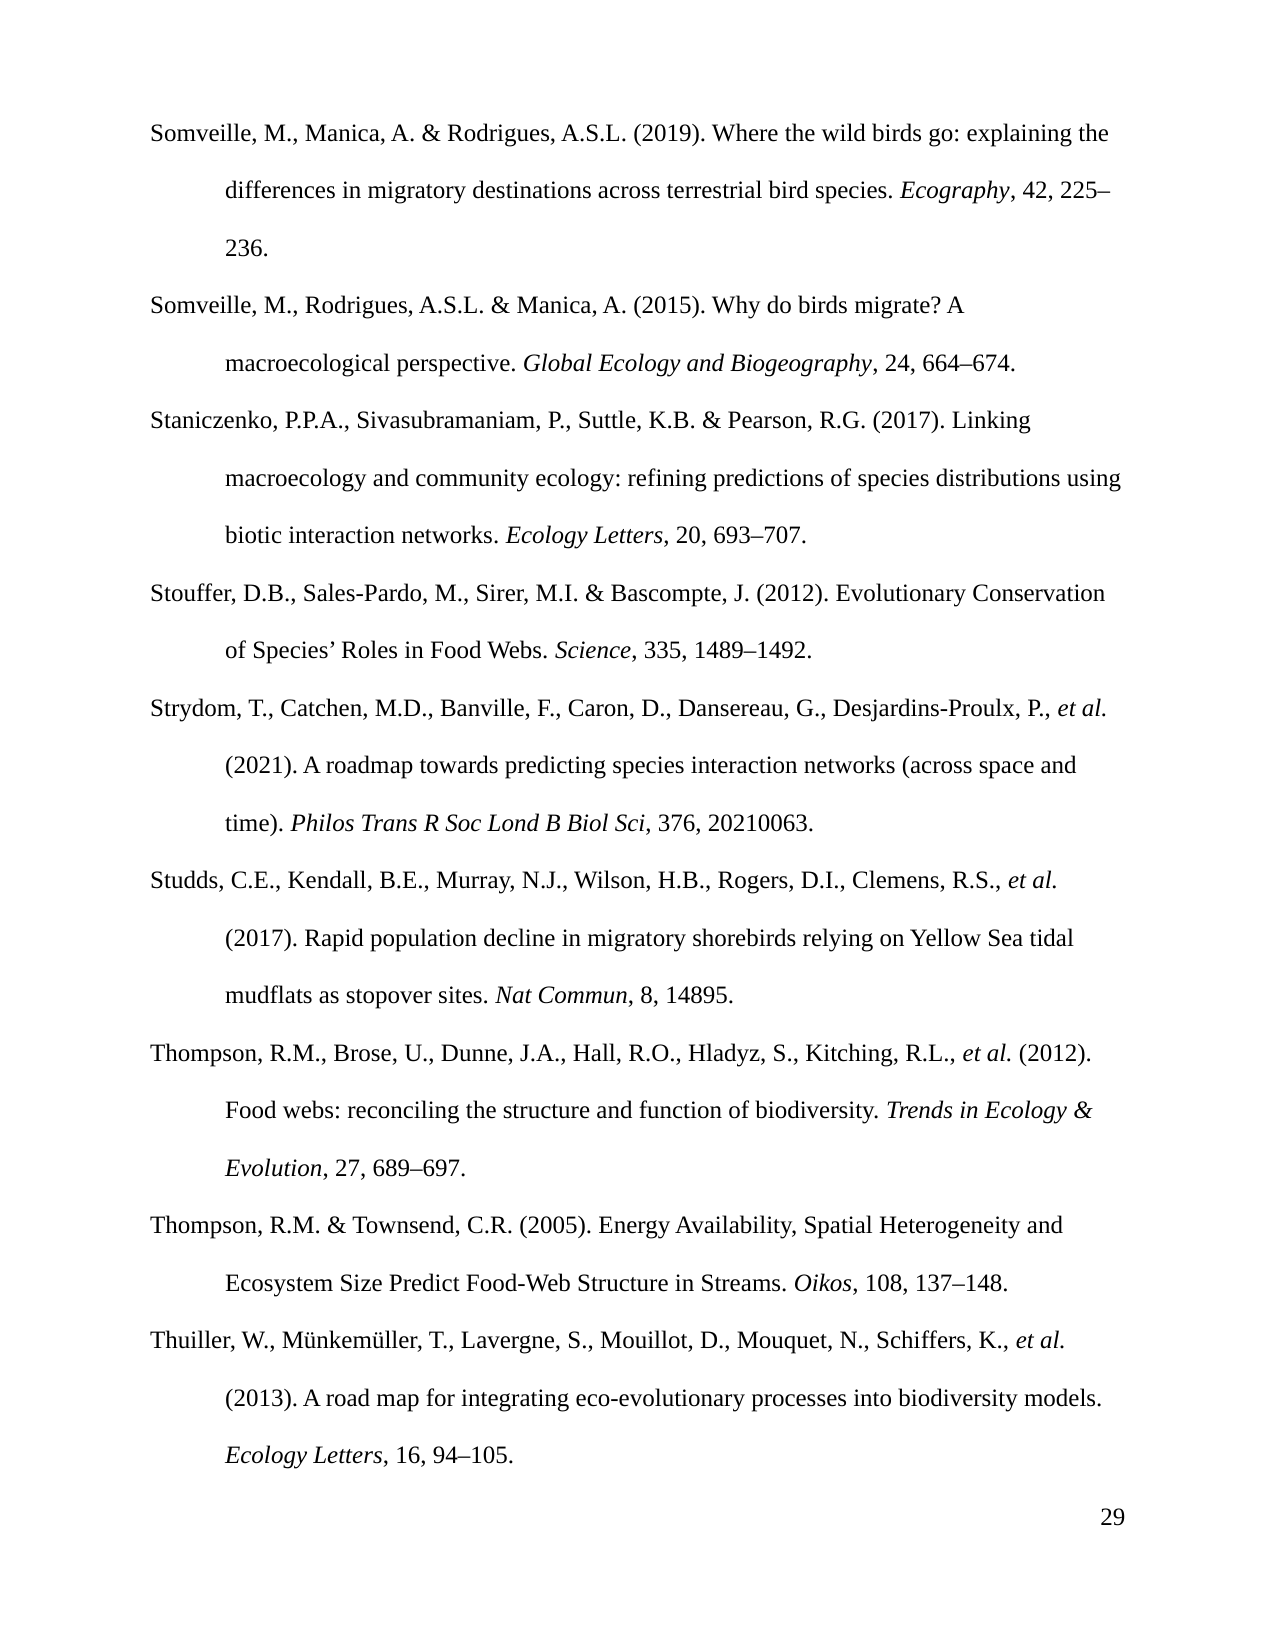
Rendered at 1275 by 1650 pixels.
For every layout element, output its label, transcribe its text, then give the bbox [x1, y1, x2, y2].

text Strydom, T., Catchen, M.D., Banville, F., Caron, D., Dansereau, G., Desjardins-Proulx, P., et al. (2021). A roadmap towards predicting species interaction networks (across space and time). Philos Trans R Soc Lond B Biol Sci, 376, 20210063. [150, 693, 1125, 837]
text Thuiller, W., Münkemüller, T., Lavergne, S., Mouillot, D., Mouquet, N., Schiffers, K., et al. (2013). A road map for integrating eco-evolutionary processes into biodiversity models. Ecology Letters, 16, 94–105. [150, 1326, 1125, 1469]
text Thompson, R.M. & Townsend, C.R. (2005). Energy Availability, Spatial Heterogeneity and Ecosystem Size Predict Food-Web Structure in Streams. Oikos, 108, 137–148. [150, 1211, 1125, 1297]
text Stouffer, D.B., Sales-Pardo, M., Sirer, M.I. & Bascompte, J. (2012). Evolutionary Conservation of Species’ Roles in Food Webs. Science, 335, 1489–1492. [150, 578, 1125, 664]
text Somveille, M., Rodrigues, A.S.L. & Manica, A. (2015). Why do birds migrate? A macroecological perspective. Global Ecology and Biogeography, 24, 664–674. [150, 291, 1125, 377]
text Studds, C.E., Kendall, B.E., Murray, N.J., Wilson, H.B., Rogers, D.I., Clemens, R.S., et al. (2017). Rapid population decline in migratory shorebirds relying on Yellow Sea tidal mudflats as stopover sites. Nat Commun, 8, 14895. [150, 866, 1125, 1009]
text Thompson, R.M., Brose, U., Dunne, J.A., Hall, R.O., Hladyz, S., Kitching, R.L., et al. (2012). Food webs: reconciling the structure and function of biodiversity. Trends in Ecology & Evolution, 27, 689–697. [150, 1038, 1125, 1182]
text Somveille, M., Manica, A. & Rodrigues, A.S.L. (2019). Where the wild birds go: explaining the differences in migratory destinations across terrestrial bird species. Ecography, 42, 225–236. [150, 118, 1125, 262]
text Staniczenko, P.P.A., Sivasubramaniam, P., Suttle, K.B. & Pearson, R.G. (2017). Linking macroecology and community ecology: refining predictions of species distributions using biotic interaction networks. Ecology Letters, 20, 693–707. [150, 406, 1125, 549]
